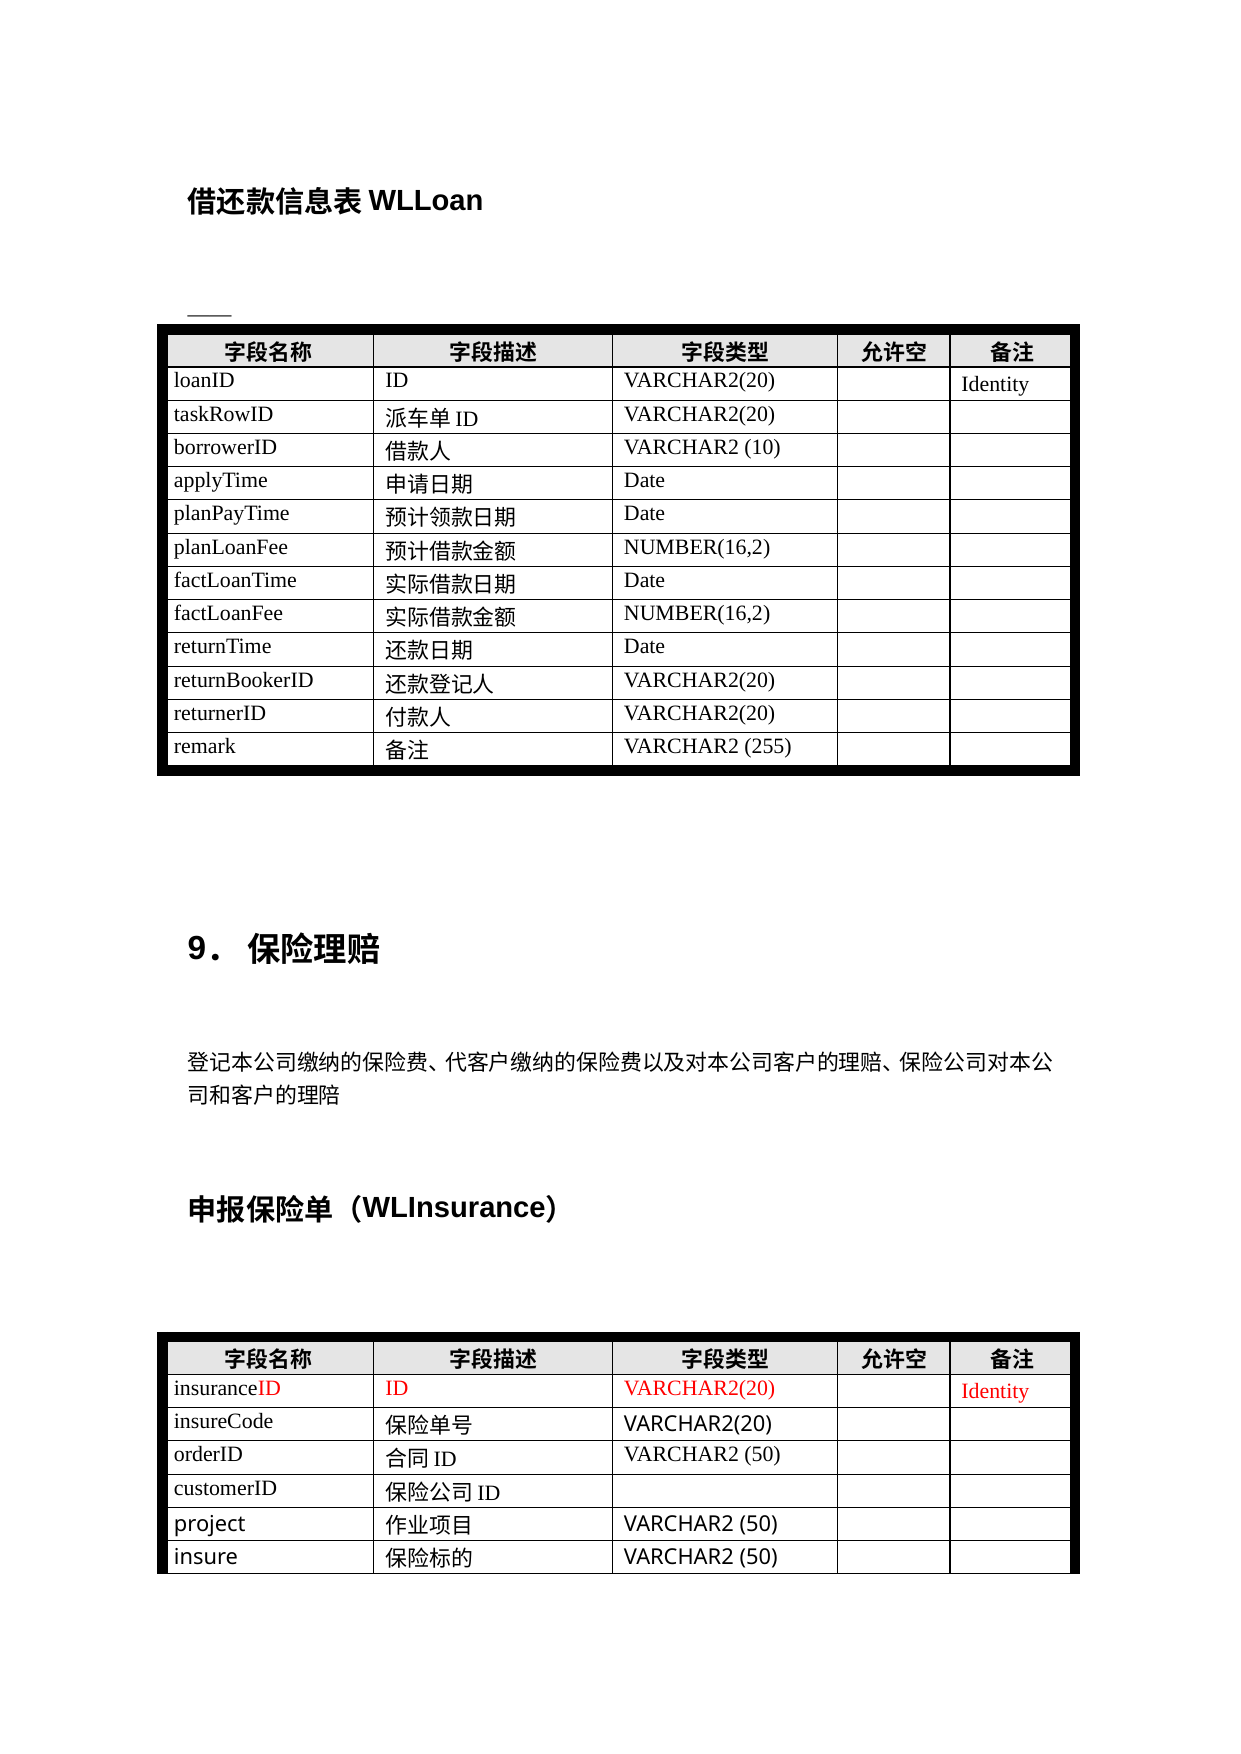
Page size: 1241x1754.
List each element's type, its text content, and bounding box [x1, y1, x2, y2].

table_cell [951, 667, 1070, 699]
table_cell VARCHAR2(20) [613, 401, 837, 433]
table_cell returnTime [168, 633, 373, 666]
table_cell 保险公司ID [374, 1475, 612, 1507]
subtitle 借还款信息表WLLoan [187, 162, 1053, 227]
table_cell [951, 1475, 1070, 1507]
table_cell Identity [951, 1375, 1070, 1407]
table_cell [838, 1475, 949, 1507]
table_cell VARCHAR2(20) [613, 368, 837, 400]
table_cell 实际借款日期 [374, 567, 612, 599]
table_cell 预计借款金额 [374, 534, 612, 566]
table_header 字段描述 [374, 1342, 612, 1374]
table_cell [838, 1375, 949, 1407]
table_cell 备注 [374, 733, 612, 765]
table_cell Date [613, 567, 837, 599]
table_cell [838, 1508, 949, 1540]
table_header 备注 [951, 1342, 1070, 1374]
table_cell ID [374, 1375, 612, 1407]
table_cell NUMBER(16,2) [613, 600, 837, 632]
table_cell returnerID [168, 700, 373, 732]
table_cell NUMBER(16,2) [613, 534, 837, 566]
table_cell insuranceID [168, 1375, 373, 1407]
table_cell 还款日期 [374, 633, 612, 666]
table_cell [838, 500, 949, 533]
table_cell insure [168, 1541, 373, 1573]
table_header 字段名称 [168, 1342, 373, 1374]
table_cell returnBookerID [168, 667, 373, 699]
table_cell loanID [168, 368, 373, 400]
table_cell planLoanFee [168, 534, 373, 566]
table_cell [951, 633, 1070, 666]
table_cell VARCHAR2(20) [613, 1375, 837, 1407]
table_cell [951, 1541, 1070, 1573]
table_header 字段类型 [613, 335, 837, 366]
table_cell [838, 434, 949, 466]
table_cell project [168, 1508, 373, 1540]
table_cell VARCHAR2(20) [613, 1408, 837, 1440]
table_cell 合同ID [374, 1441, 612, 1474]
table_cell applyTime [168, 467, 373, 499]
table_cell [838, 1441, 949, 1474]
table_cell orderID [168, 1441, 373, 1474]
table_cell [838, 700, 949, 732]
table_cell Date [613, 467, 837, 499]
table_cell VARCHAR2(20) [613, 700, 837, 732]
table_cell [838, 733, 949, 765]
table_cell [838, 600, 949, 632]
table_cell [951, 434, 1070, 466]
table_cell [951, 1508, 1070, 1540]
table_cell [951, 1408, 1070, 1440]
table_cell VARCHAR2 (10) [613, 434, 837, 466]
table_cell VARCHAR2(20) [613, 667, 837, 699]
table_cell [838, 567, 949, 599]
table_cell 付款人 [374, 700, 612, 732]
table_cell VARCHAR2 (50) [613, 1541, 837, 1573]
table_header 字段描述 [374, 335, 612, 366]
table_cell [951, 600, 1070, 632]
table_cell 派车单ID [374, 401, 612, 433]
table_header 字段类型 [613, 1342, 837, 1374]
table_cell VARCHAR2 (50) [613, 1441, 837, 1474]
table_header 允许空 [838, 1342, 949, 1374]
table_cell [951, 534, 1070, 566]
table_cell Date [613, 633, 837, 666]
table_cell 保险单号 [374, 1408, 612, 1440]
table_cell [951, 1441, 1070, 1474]
table_cell borrowerID [168, 434, 373, 466]
table_cell [838, 633, 949, 666]
table_header 允许空 [838, 335, 949, 366]
subtitle 申报保险单（WLInsurance） [187, 1169, 1053, 1234]
table_cell customerID [168, 1475, 373, 1507]
table_cell [838, 667, 949, 699]
table_cell [951, 500, 1070, 533]
text 登记本公司缴纳的保险费、代客户缴纳的保险费以及对本公司客户的理赔、保险公司对本公司和客户的理陪 [187, 1039, 1053, 1104]
table_cell 预计领款日期 [374, 500, 612, 533]
table_cell 保险标的 [374, 1541, 612, 1573]
table_cell 申请日期 [374, 467, 612, 499]
table_cell [951, 401, 1070, 433]
text —— [187, 292, 1053, 324]
table_cell [838, 401, 949, 433]
table_cell ID [374, 368, 612, 400]
table_cell [838, 467, 949, 499]
table_cell 还款登记人 [374, 667, 612, 699]
table_cell VARCHAR2 (50) [613, 1508, 837, 1540]
table_cell Identity [951, 368, 1070, 400]
table_cell insureCode [168, 1408, 373, 1440]
table_cell Date [613, 500, 837, 533]
table_cell factLoanTime [168, 567, 373, 599]
table_cell remark [168, 733, 373, 765]
table_cell taskRowID [168, 401, 373, 433]
table_cell 作业项目 [374, 1508, 612, 1540]
table_cell planPayTime [168, 500, 373, 533]
table_cell [951, 567, 1070, 599]
table_header 字段名称 [168, 335, 373, 366]
table_cell [951, 467, 1070, 499]
table_cell [951, 700, 1070, 732]
table_cell 借款人 [374, 434, 612, 466]
table_header 备注 [951, 335, 1070, 366]
table_cell factLoanFee [168, 600, 373, 632]
table_cell [838, 368, 949, 400]
table_cell [613, 1475, 837, 1507]
table_cell VARCHAR2 (255) [613, 733, 837, 765]
subtitle 9． 保险理赔 [187, 909, 1053, 974]
table_cell [838, 1408, 949, 1440]
table_cell [951, 733, 1070, 765]
table_cell [838, 1541, 949, 1573]
table_cell [838, 534, 949, 566]
table_cell 实际借款金额 [374, 600, 612, 632]
